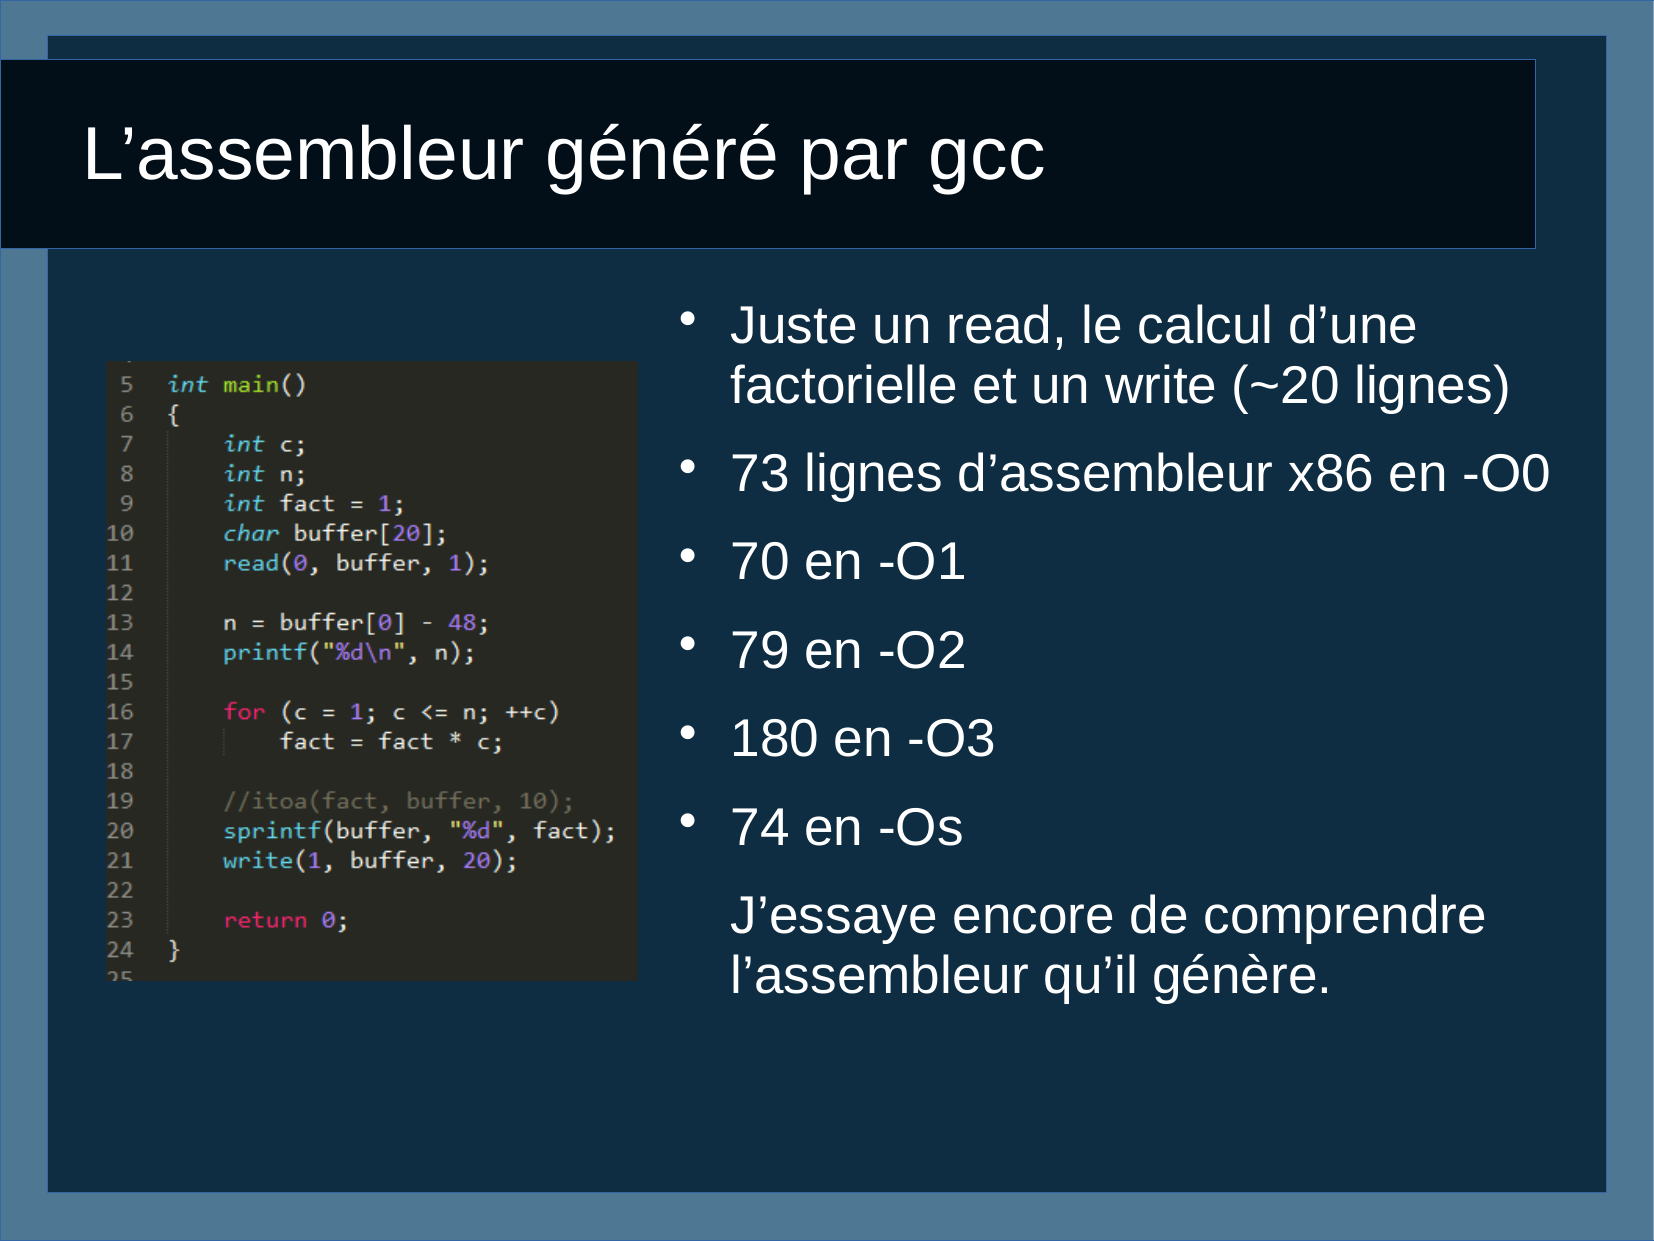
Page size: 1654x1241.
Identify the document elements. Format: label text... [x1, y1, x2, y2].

list Juste un read, le calcul d’une factorielle et un write (~20 lignes) 73 lignes d’assembleur x86 en -O0 70 en -O1 79 en -O2 180 en -O3 74 en -Os J’essaye encore de comprendre l’assembleur qu’il génère. [661, 295, 1571, 1015]
title L’assembleur généré par gcc [82, 94, 1264, 213]
picture [106, 361, 638, 981]
